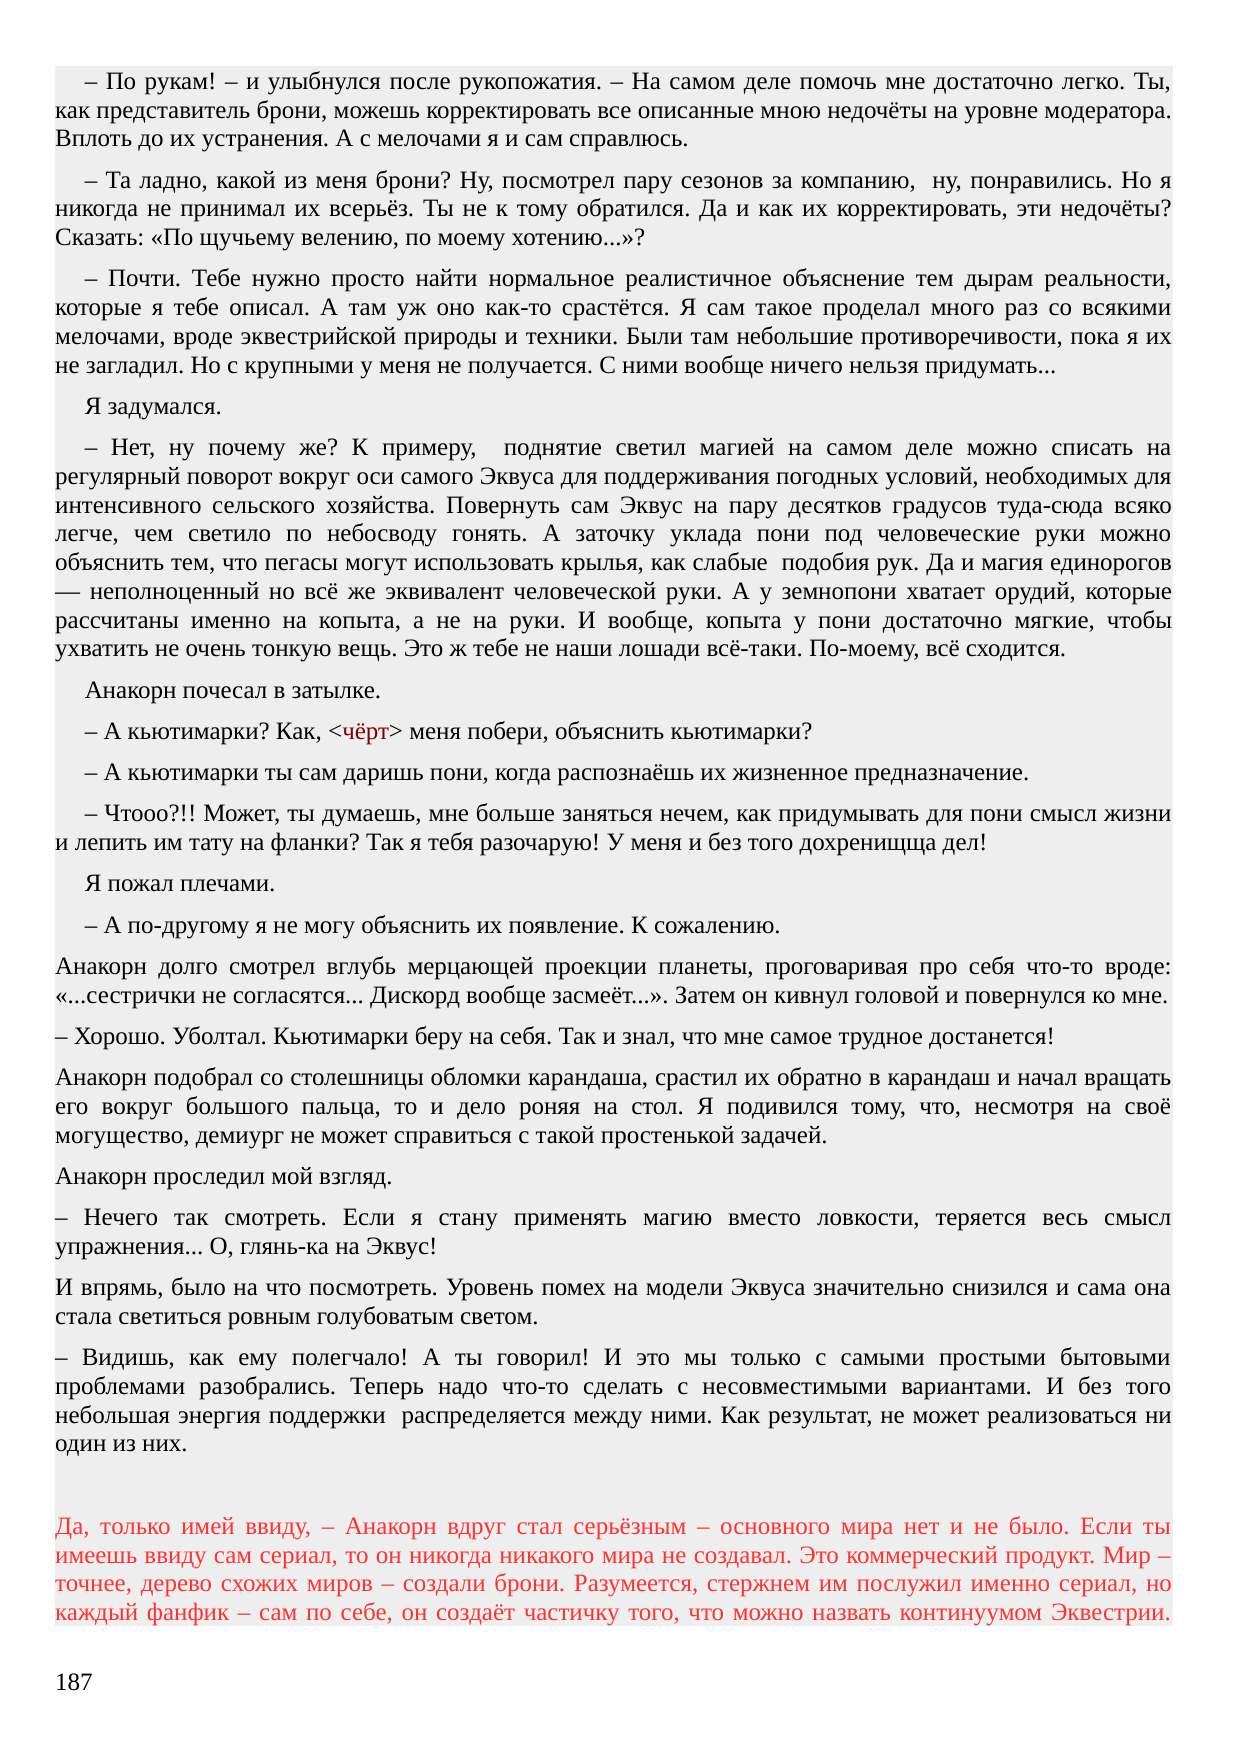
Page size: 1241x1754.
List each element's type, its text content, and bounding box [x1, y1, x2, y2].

text И впрямь, было на что посмотреть. Уровень помех на модели Эквуса значительно снизился и сама она стала светиться ровным голубоватым светом. [55, 1272, 1173, 1330]
text – Почти. Тебе нужно просто найти нормальное реалистичное объяснение тем дырам реальности, которые я тебе описал. А там уж оно как-то срастётся. Я сам такое проделал много раз со всякими мелочами, вроде эквестрийской природы и техники. Были там небольшие противоречивости, пока я их не загладил. Но с крупными у меня не получается. С ними вообще ничего нельзя придумать... [55, 263, 1173, 378]
text Анакорн долго смотрел вглубь мерцающей проекции планеты, проговаривая про себя что-то вроде: «...сестрички не согласятся... Дискорд вообще засмеёт...». Затем он кивнул головой и повернулся ко мне. [55, 951, 1173, 1008]
text Анакорн почесал в затылке. [55, 675, 1173, 703]
text – А по-другому я не могу объяснить их появление. К сожалению. [55, 910, 1173, 938]
text – А кьютимарки? Как, <чёрт> меня побери, объяснить кьютимарки? [55, 716, 1173, 745]
text Да, только имей ввиду, – Анакорн вдруг стал серьёзным – основного мира нет и не было. Если ты имеешь ввиду сам сериал, то он никогда никакого мира не создавал. Это коммерческий продукт. Мир – точнее, дерево схожих миров – создали брони. Разумеется, стержнем им послужил именно сериал, но каждый фанфик – сам по себе, он создаёт частичку того, что можно назвать континуумом Эквестрии. [55, 1511, 1173, 1626]
text – Видишь, как ему полегчало! А ты говорил! И это мы только с самыми простыми бытовыми проблемами разобрались. Теперь надо что-то сделать с несовместимыми вариантами. И без того небольшая энергия поддержки распределяется между ними. Как результат, не может реализоваться ни один из них. [55, 1342, 1173, 1457]
text – По рукам! – и улыбнулся после рукопожатия. – На самом деле помочь мне достаточно легко. Ты, как представитель брони, можешь корректировать все описанные мною недочёты на уровне модератора. Вплоть до их устранения. А с мелочами я и сам справлюсь. [55, 66, 1173, 152]
text Анакорн проследил мой взгляд. [55, 1161, 1173, 1190]
text Я пожал плечами. [55, 868, 1173, 897]
text – Чтооо?!! Может, ты думаешь, мне больше заняться нечем, как придумывать для пони смысл жизни и лепить им тату на фланки? Так я тебя разочарую! У меня и без того дохренищща дел! [55, 798, 1173, 856]
text Я задумался. [55, 391, 1173, 420]
text – Хорошо. Уболтал. Кьютимарки беру на себя. Так и знал, что мне самое трудное достанется! [55, 1021, 1173, 1050]
text – Нечего так смотреть. Если я стану применять магию вместо ловкости, теряется весь смысл упражнения... О, глянь-ка на Эквус! [55, 1202, 1173, 1260]
text Анакорн подобрал со столешницы обломки карандаша, срастил их обратно в карандаш и начал вращать его вокруг большого пальца, то и дело роняя на стол. Я подивился тому, что, несмотря на своё могущество, демиург не может справиться с такой простенькой задачей. [55, 1062, 1173, 1148]
text – Нет, ну почему же? К примеру, поднятие светил магией на самом деле можно списать на регулярный поворот вокруг оси самого Эквуса для поддерживания погодных условий, необходимых для интенсивного сельского хозяйства. Повернуть сам Эквус на пару десятков градусов туда-сюда всяко легче, чем светило по небосводу гонять. А заточку уклада пони под человеческие руки можно объяснить тем, что пегасы могут использовать крылья, как слабые подобия рук. Да и магия единорогов — неполноценный но всё же эквивалент человеческой руки. А у земнопони хватает орудий, которые рассчитаны именно на копыта, а не на руки. И вообще, копыта у пони достаточно мягкие, чтобы ухватить не очень тонкую вещь. Это ж тебе не наши лошади всё-таки. По-моему, всё сходится. [55, 432, 1173, 662]
text – Та ладно, какой из меня брони? Ну, посмотрел пару сезонов за компанию, ну, понравились. Но я никогда не принимал их всерьёз. Ты не к тому обратился. Да и как их корректировать, эти недочёты? Сказать: «По щучьему велению, по моему хотению...»? [55, 165, 1173, 251]
text – А кьютимарки ты сам даришь пони, когда распознаёшь их жизненное предназначение. [55, 757, 1173, 786]
